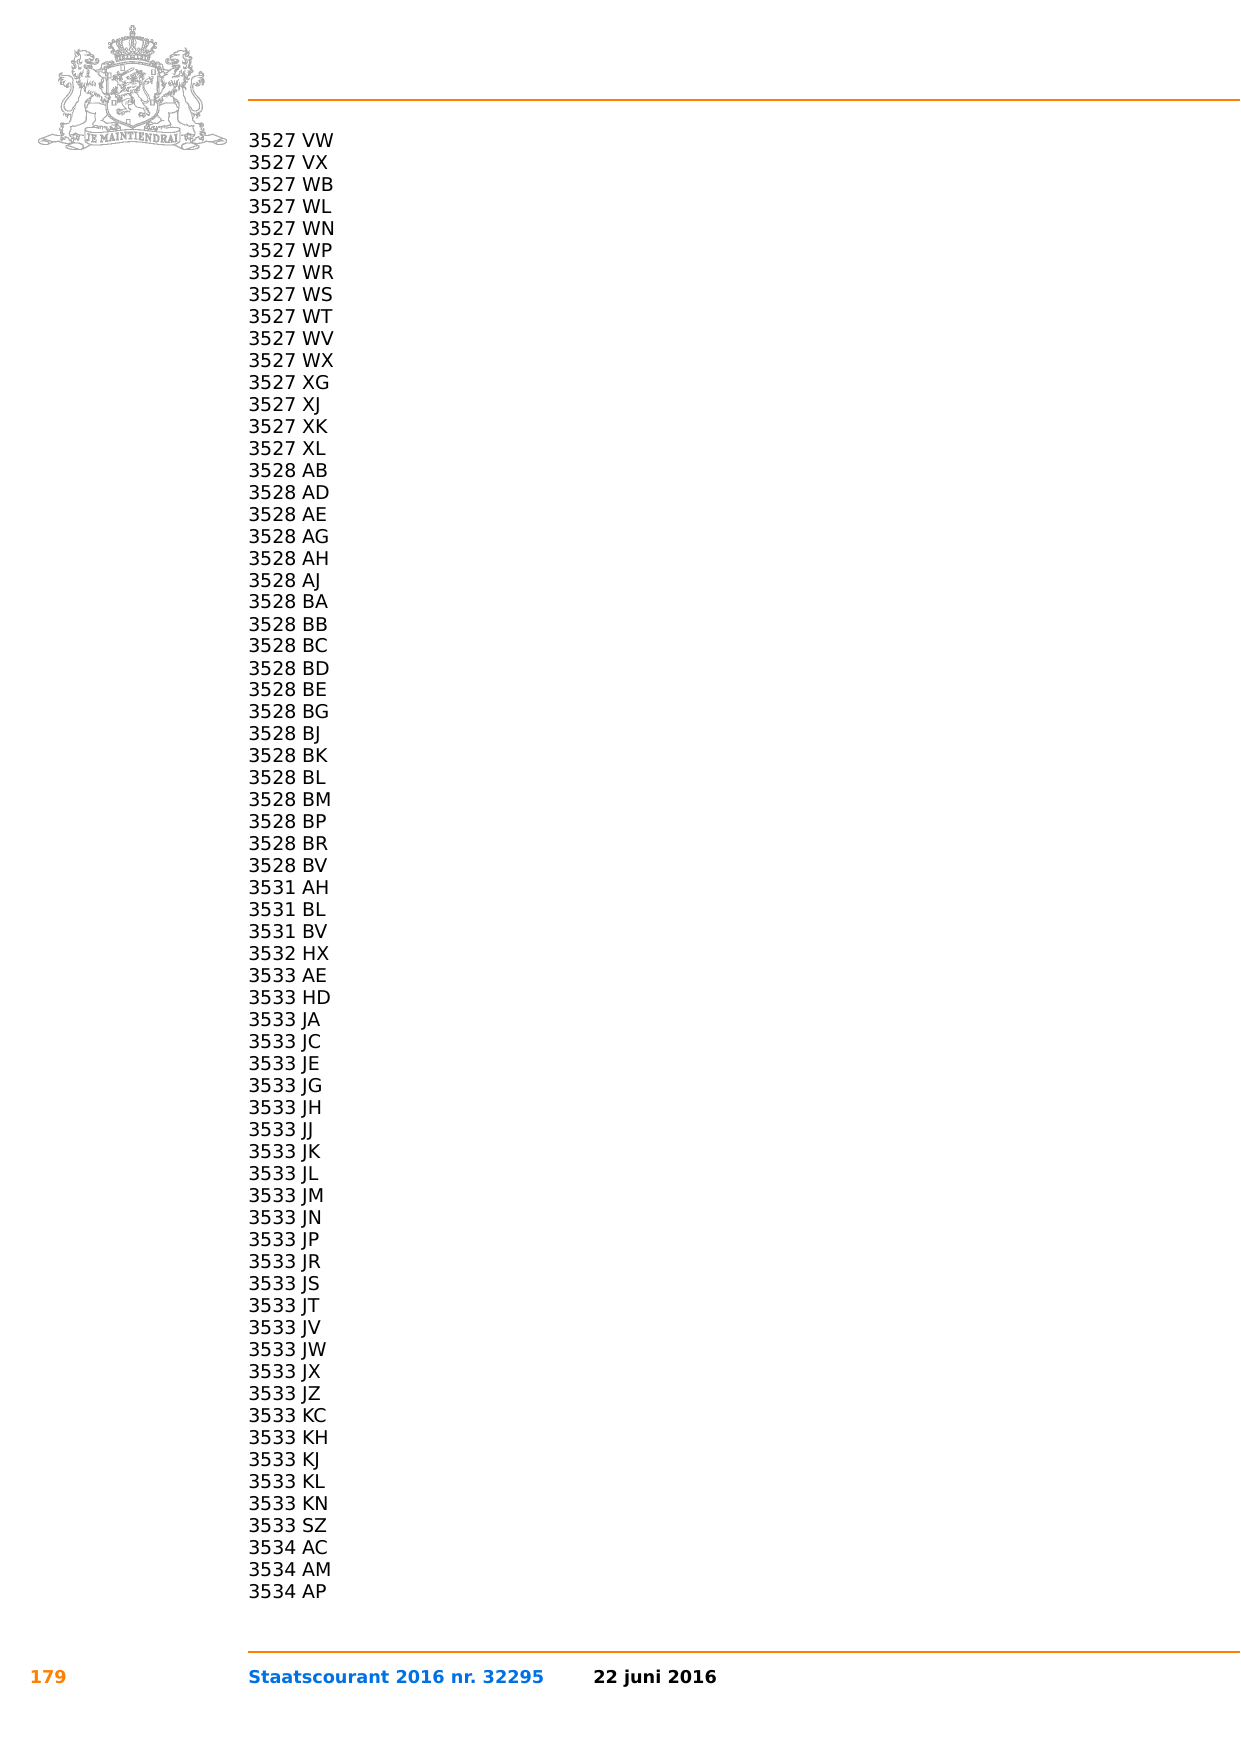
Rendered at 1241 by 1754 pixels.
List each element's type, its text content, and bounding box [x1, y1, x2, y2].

text 3528 AD [248, 482, 1163, 503]
text 3533 JA [248, 1009, 1163, 1031]
text 3533 JM [248, 1185, 1163, 1207]
text 3533 JP [248, 1229, 1163, 1251]
text 3533 AE [248, 965, 1163, 987]
text 3528 BC [248, 635, 1163, 657]
text 3528 BG [248, 701, 1163, 723]
text 3533 KL [248, 1471, 1163, 1493]
text 3528 AG [248, 526, 1163, 547]
text 3527 WN [248, 218, 1163, 240]
text 3527 WX [248, 350, 1163, 372]
text 3533 JN [248, 1207, 1163, 1229]
text 3527 VW [248, 130, 1163, 152]
text 3531 BL [248, 899, 1163, 921]
text 3533 JR [248, 1251, 1163, 1273]
text 3528 BA [248, 591, 1163, 613]
text 3533 JK [248, 1141, 1163, 1163]
text 3527 VX [248, 152, 1163, 174]
text 3533 JS [248, 1273, 1163, 1295]
text 3534 AC [248, 1537, 1163, 1558]
text 3533 JZ [248, 1383, 1163, 1405]
text 3527 WR [248, 262, 1163, 284]
text 3533 HD [248, 987, 1163, 1009]
text 3527 WS [248, 284, 1163, 306]
text 3528 AJ [248, 569, 1163, 591]
text 3527 WB [248, 174, 1163, 196]
text 3533 JH [248, 1097, 1163, 1119]
text 3527 XJ [248, 394, 1163, 416]
text 3527 WV [248, 328, 1163, 350]
text 3527 XK [248, 416, 1163, 438]
text 3528 BB [248, 613, 1163, 635]
text 3527 WT [248, 306, 1163, 328]
picture [38, 25, 227, 150]
text 3533 JW [248, 1339, 1163, 1361]
text 3528 AH [248, 547, 1163, 569]
text 3528 AE [248, 503, 1163, 526]
text 3528 BJ [248, 723, 1163, 745]
text 3533 KC [248, 1405, 1163, 1427]
text 3533 SZ [248, 1514, 1163, 1537]
text 3533 JG [248, 1075, 1163, 1097]
text 3534 AM [248, 1558, 1163, 1581]
text 3533 JX [248, 1361, 1163, 1383]
text 3531 AH [248, 877, 1163, 899]
text 3533 KN [248, 1493, 1163, 1514]
text 3527 WL [248, 196, 1163, 218]
text 3533 JE [248, 1053, 1163, 1075]
text 3528 BV [248, 855, 1163, 877]
text 3528 BD [248, 657, 1163, 679]
text 3533 JC [248, 1031, 1163, 1053]
text 3528 BP [248, 811, 1163, 833]
text 3533 JJ [248, 1119, 1163, 1141]
text 3533 JV [248, 1317, 1163, 1339]
text 3528 BM [248, 789, 1163, 811]
text 3528 BR [248, 833, 1163, 855]
text 3528 BE [248, 679, 1163, 701]
text 3528 BL [248, 767, 1163, 789]
text 3532 HX [248, 943, 1163, 965]
text 3533 JL [248, 1163, 1163, 1185]
text 3533 KH [248, 1427, 1163, 1449]
text 3531 BV [248, 921, 1163, 943]
text 3528 BK [248, 745, 1163, 767]
text 3527 XL [248, 438, 1163, 459]
text 3534 AP [248, 1581, 1163, 1602]
text 3533 JT [248, 1295, 1163, 1317]
text 3527 XG [248, 372, 1163, 394]
text 3533 KJ [248, 1449, 1163, 1471]
text 3527 WP [248, 240, 1163, 262]
text 3528 AB [248, 459, 1163, 482]
